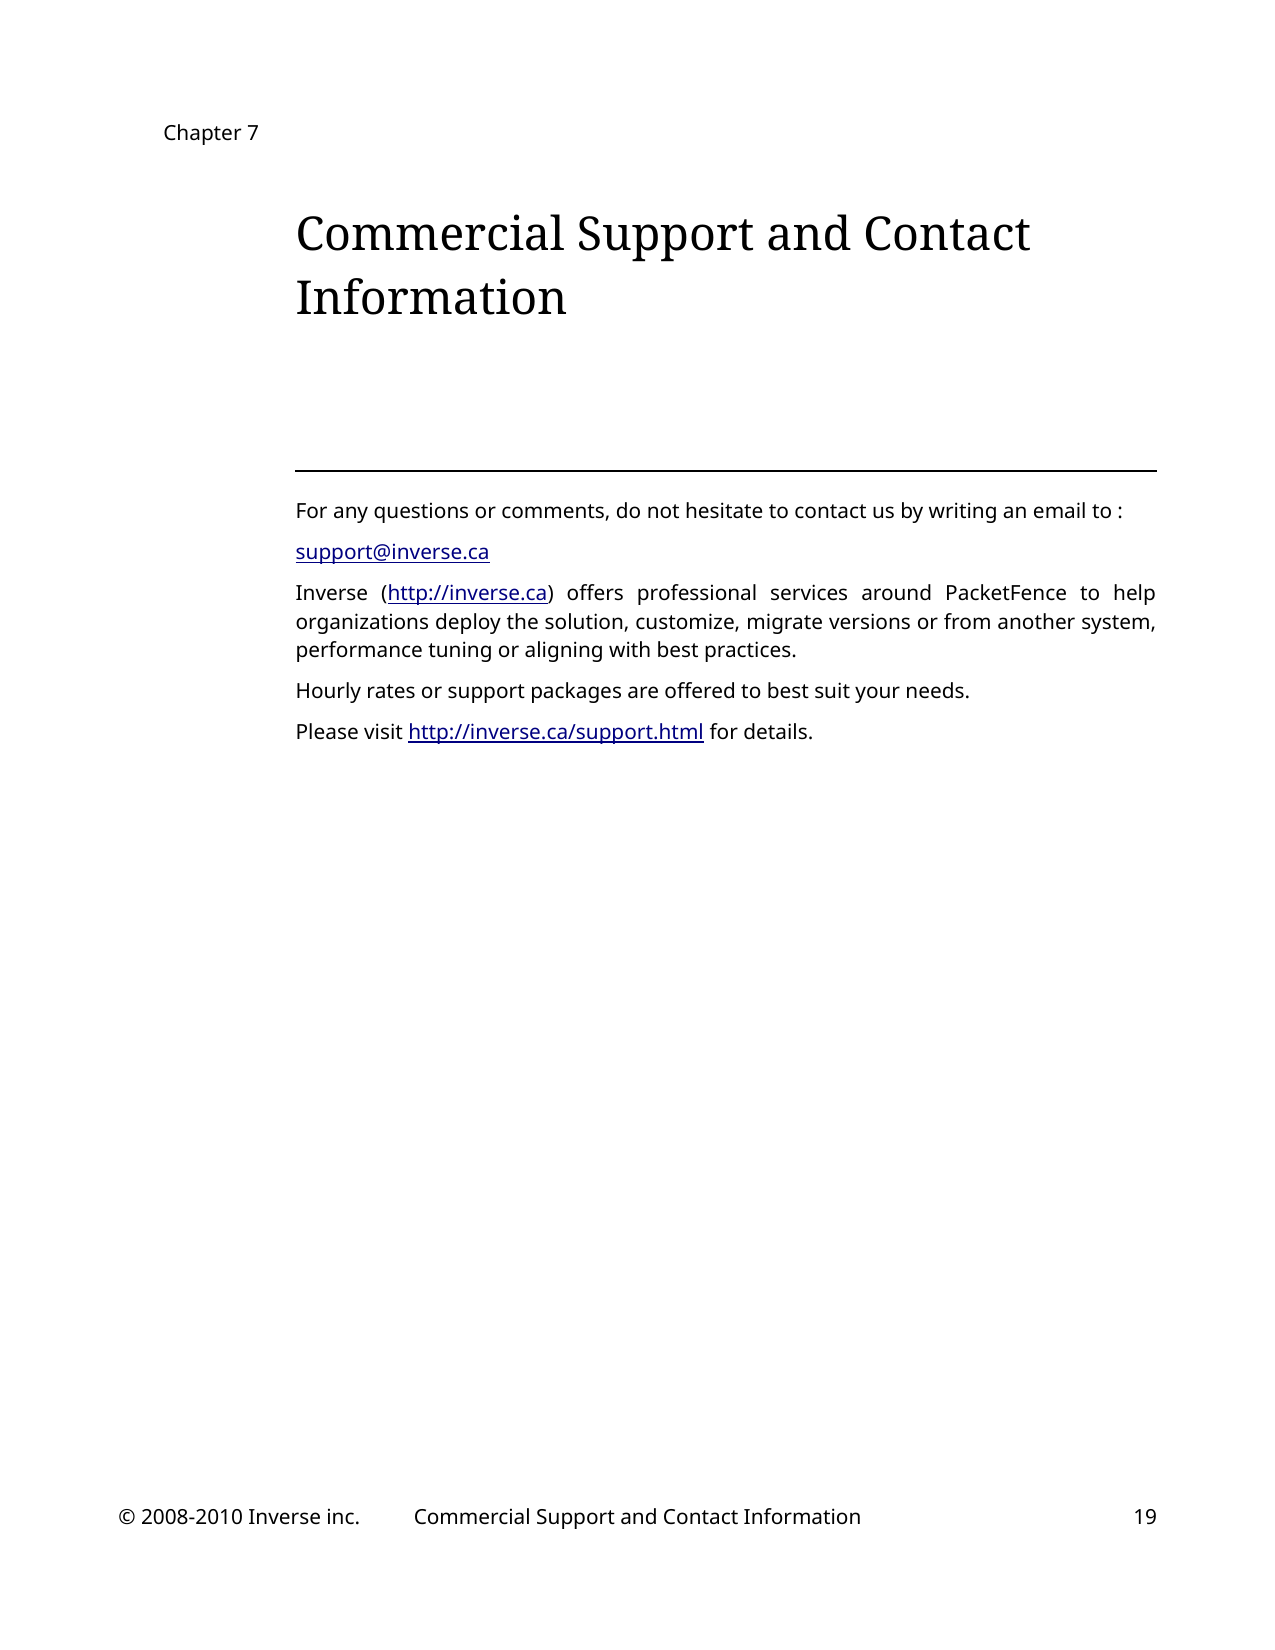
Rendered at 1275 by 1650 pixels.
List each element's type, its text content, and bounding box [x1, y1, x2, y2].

text Hourly rates or support packages are offered to best suit your needs. [295, 676, 1157, 705]
text Inverse (http://inverse.ca) offers professional services around PacketFence to help organizations deploy the solution, customize, migrate versions or from another system, performance tuning or aligning with best practices. [295, 578, 1157, 664]
subtitle Commercial Support and Contact Information [295, 201, 1157, 470]
text support@inverse.ca [295, 537, 1157, 566]
text Please visit http://inverse.ca/support.html for details. [295, 717, 1157, 746]
text For any questions or comments, do not hesitate to contact us by writing an email to : [295, 497, 1157, 525]
